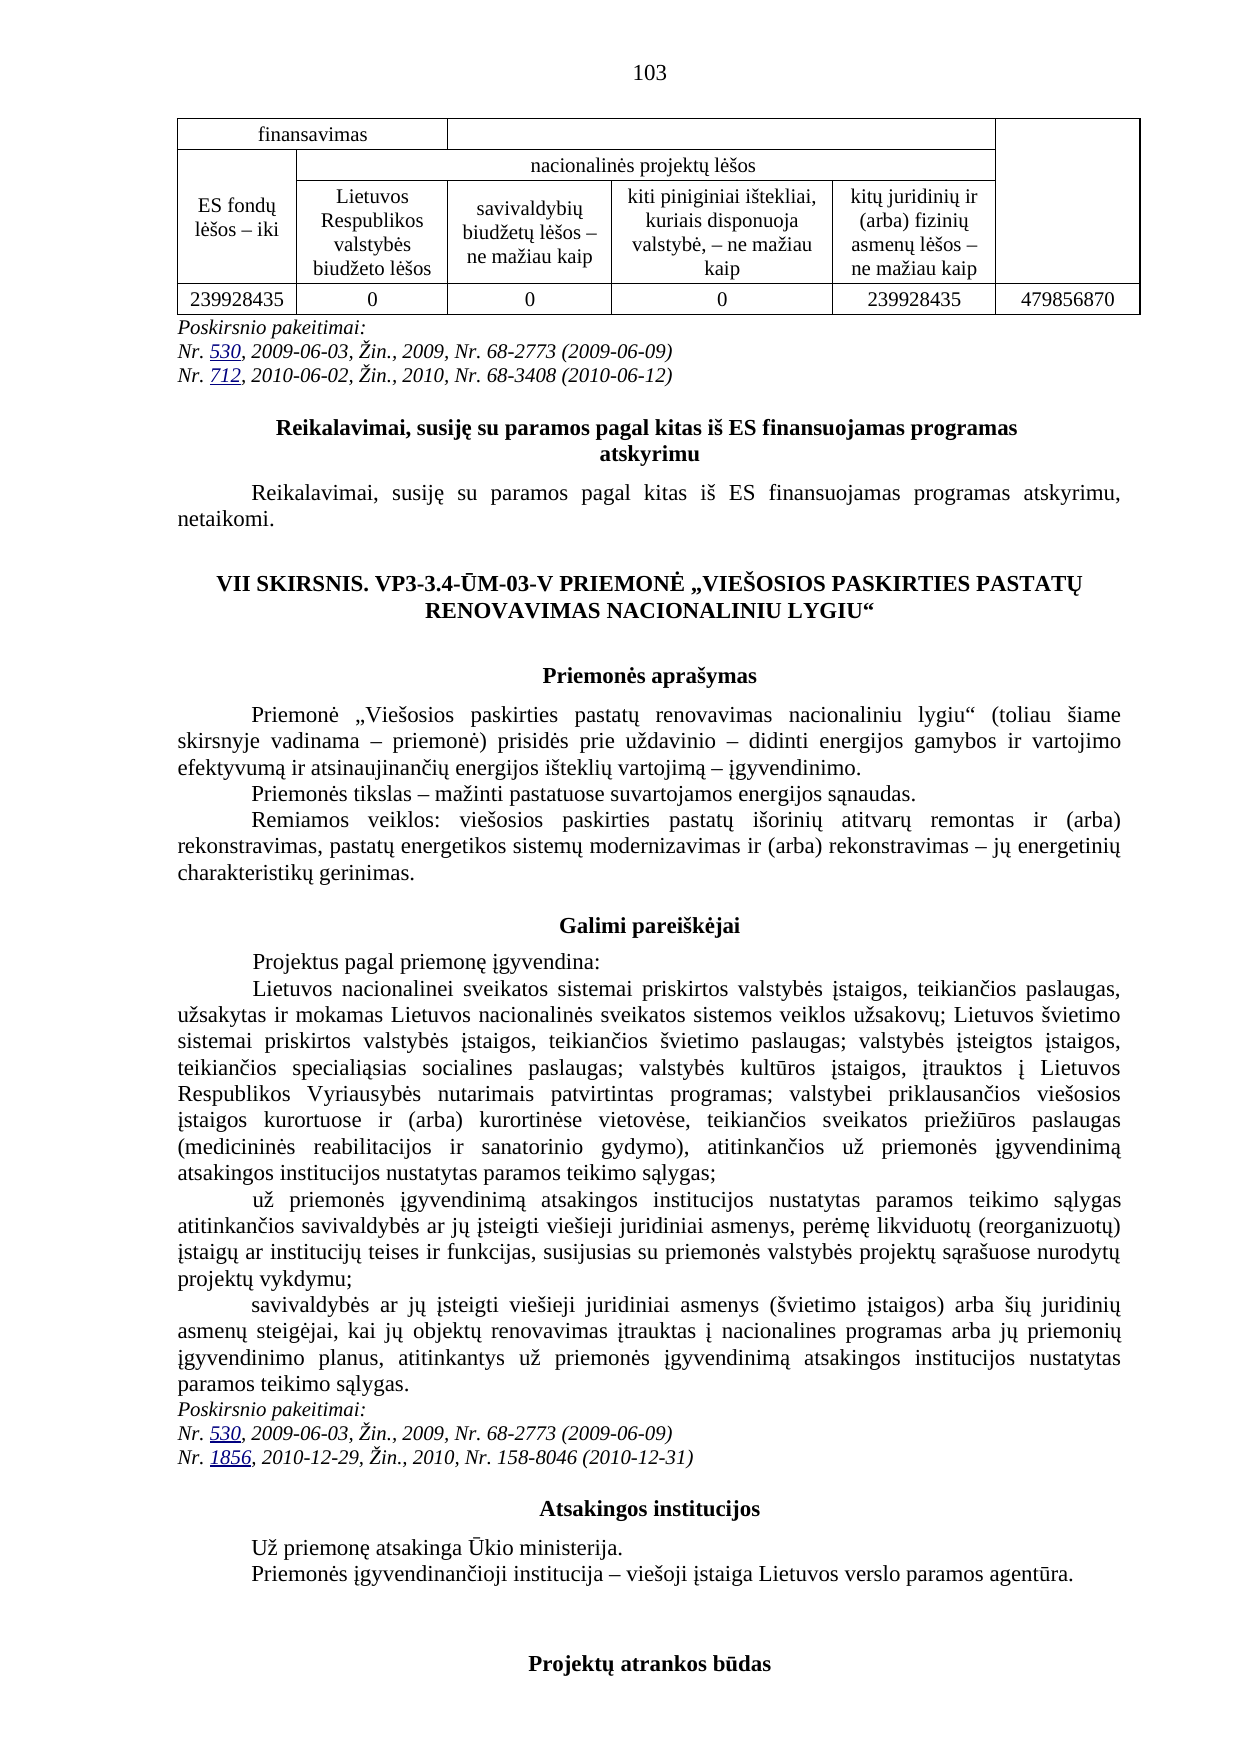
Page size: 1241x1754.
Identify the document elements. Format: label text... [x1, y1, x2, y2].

text už priemonės įgyvendinimą atsakingos institucijos nustatytas paramos teikimo sąlygas atitinkančios savivaldybės ar jų įsteigti viešieji juridiniai asmenys, perėmę likviduotų (reorganizuotų) įstaigų ar institucijų teises ir funkcijas, susijusias su priemonės valstybės projektų sąrašuose nurodytų projektų vykdymu; [177, 1186, 1122, 1291]
text Už priemonę atsakinga Ūkio ministerija. [177, 1534, 1122, 1560]
text Reikalavimai, susiję su paramos pagal kitas iš ES finansuojamas programas atskyrimu [177, 414, 1122, 466]
text Remiamos veiklos: viešosios paskirties pastatų išorinių atitvarų remontas ir (arba) rekonstravimas, pastatų energetikos sistemų modernizavimas ir (arba) rekonstravimas – jų energetinių charakteristikų gerinimas. [177, 806, 1122, 885]
text Nr. 530, 2009-06-03, Žin., 2009, Nr. 68-2773 (2009-06-09) [177, 339, 1122, 363]
table_header [448, 119, 995, 149]
text Priemonė „Viešosios paskirties pastatų renovavimas nacionaliniu lygiu“ (toliau šiame skirsnyje vadinama – priemonė) prisidės prie uždavinio – didinti energijos gamybos ir vartojimo efektyvumą ir atsinaujinančių energijos išteklių vartojimą – įgyvendinimo. [177, 701, 1122, 780]
text Priemonės įgyvendinančioji institucija – viešoji įstaiga Lietuvos verslo paramos agentūra. [177, 1560, 1122, 1587]
text Priemonės tikslas – mažinti pastatuose suvartojamos energijos sąnaudas. [177, 780, 1122, 806]
text Poskirsnio pakeitimai: [177, 315, 1122, 339]
text Nr. 712, 2010-06-02, Žin., 2010, Nr. 68-3408 (2010-06-12) [177, 363, 1122, 387]
text Nr. 1856, 2010-12-29, Žin., 2010, Nr. 158-8046 (2010-12-31) [177, 1444, 1122, 1469]
text Atsakingos institucijos [177, 1495, 1122, 1521]
table_cell kiti piniginiai ištekliai, kuriais disponuoja valstybė, – ne mažiau kaip [612, 181, 832, 283]
text Reikalavimai, susiję su paramos pagal kitas iš ES finansuojamas programas atskyrimu, netaikomi. [177, 479, 1122, 532]
text Projektų atrankos būdas [177, 1650, 1122, 1677]
text VII SKIRSNIS. VP3-3.4-ŪM-03-V PRIEMONĖ „VIEŠOSIOS PASKIRTIES PASTATŲ RENOVAVIMAS NACIONALINIU LYGIU“ [177, 570, 1122, 623]
text savivaldybės ar jų įsteigti viešieji juridiniai asmenys (švietimo įstaigos) arba šių juridinių asmenų steigėjai, kai jų objektų renovavimas įtrauktas į nacionalines programas arba jų priemonių įgyvendinimo planus, atitinkantys už priemonės įgyvendinimą atsakingos institucijos nustatytas paramos teikimo sąlygas. [177, 1291, 1122, 1396]
table_cell 0 [612, 284, 832, 314]
text Galimi pareiškėjai [177, 912, 1122, 938]
table_cell 239928435 [178, 284, 296, 314]
table_cell 0 [448, 284, 611, 314]
table_cell Lietuvos Respublikos valstybės biudžeto lėšos [297, 181, 447, 283]
text Poskirsnio pakeitimai: [177, 1396, 1122, 1421]
text Priemonės aprašymas [177, 662, 1122, 688]
table_cell 479856870 [996, 284, 1139, 314]
table_header finansavimas [178, 119, 447, 149]
table_header [996, 119, 1139, 283]
table_cell nacionalinės projektų lėšos [297, 150, 995, 180]
table_cell 239928435 [833, 284, 995, 314]
table_cell savivaldybių biudžetų lėšos – ne mažiau kaip [448, 181, 611, 283]
text Lietuvos nacionalinei sveikatos sistemai priskirtos valstybės įstaigos, teikiančios paslaugas, užsakytas ir mokamas Lietuvos nacionalinės sveikatos sistemos veiklos užsakovų; Lietuvos švietimo sistemai priskirtos valstybės įstaigos, teikiančios švietimo paslaugas; valstybės įsteigtos įstaigos, teikiančios specialiąsias socialines paslaugas; valstybės kultūros įstaigos, įtrauktos į Lietuvos Respublikos Vyriausybės nutarimais patvirtintas programas; valstybei priklausančios viešosios įstaigos kurortuose ir (arba) kurortinėse vietovėse, teikiančios sveikatos priežiūros paslaugas (medicininės reabilitacijos ir sanatorinio gydymo), atitinkančios už priemonės įgyvendinimą atsakingos institucijos nustatytas paramos teikimo sąlygas; [177, 975, 1122, 1186]
table_cell kitų juridinių ir (arba) fizinių asmenų lėšos – ne mažiau kaip [833, 181, 995, 283]
text Projektus pagal priemonę įgyvendina: [177, 948, 1122, 975]
text Nr. 530, 2009-06-03, Žin., 2009, Nr. 68-2773 (2009-06-09) [177, 1421, 1122, 1444]
table_cell ES fondų lėšos – iki [178, 150, 296, 283]
table_cell 0 [297, 284, 447, 314]
